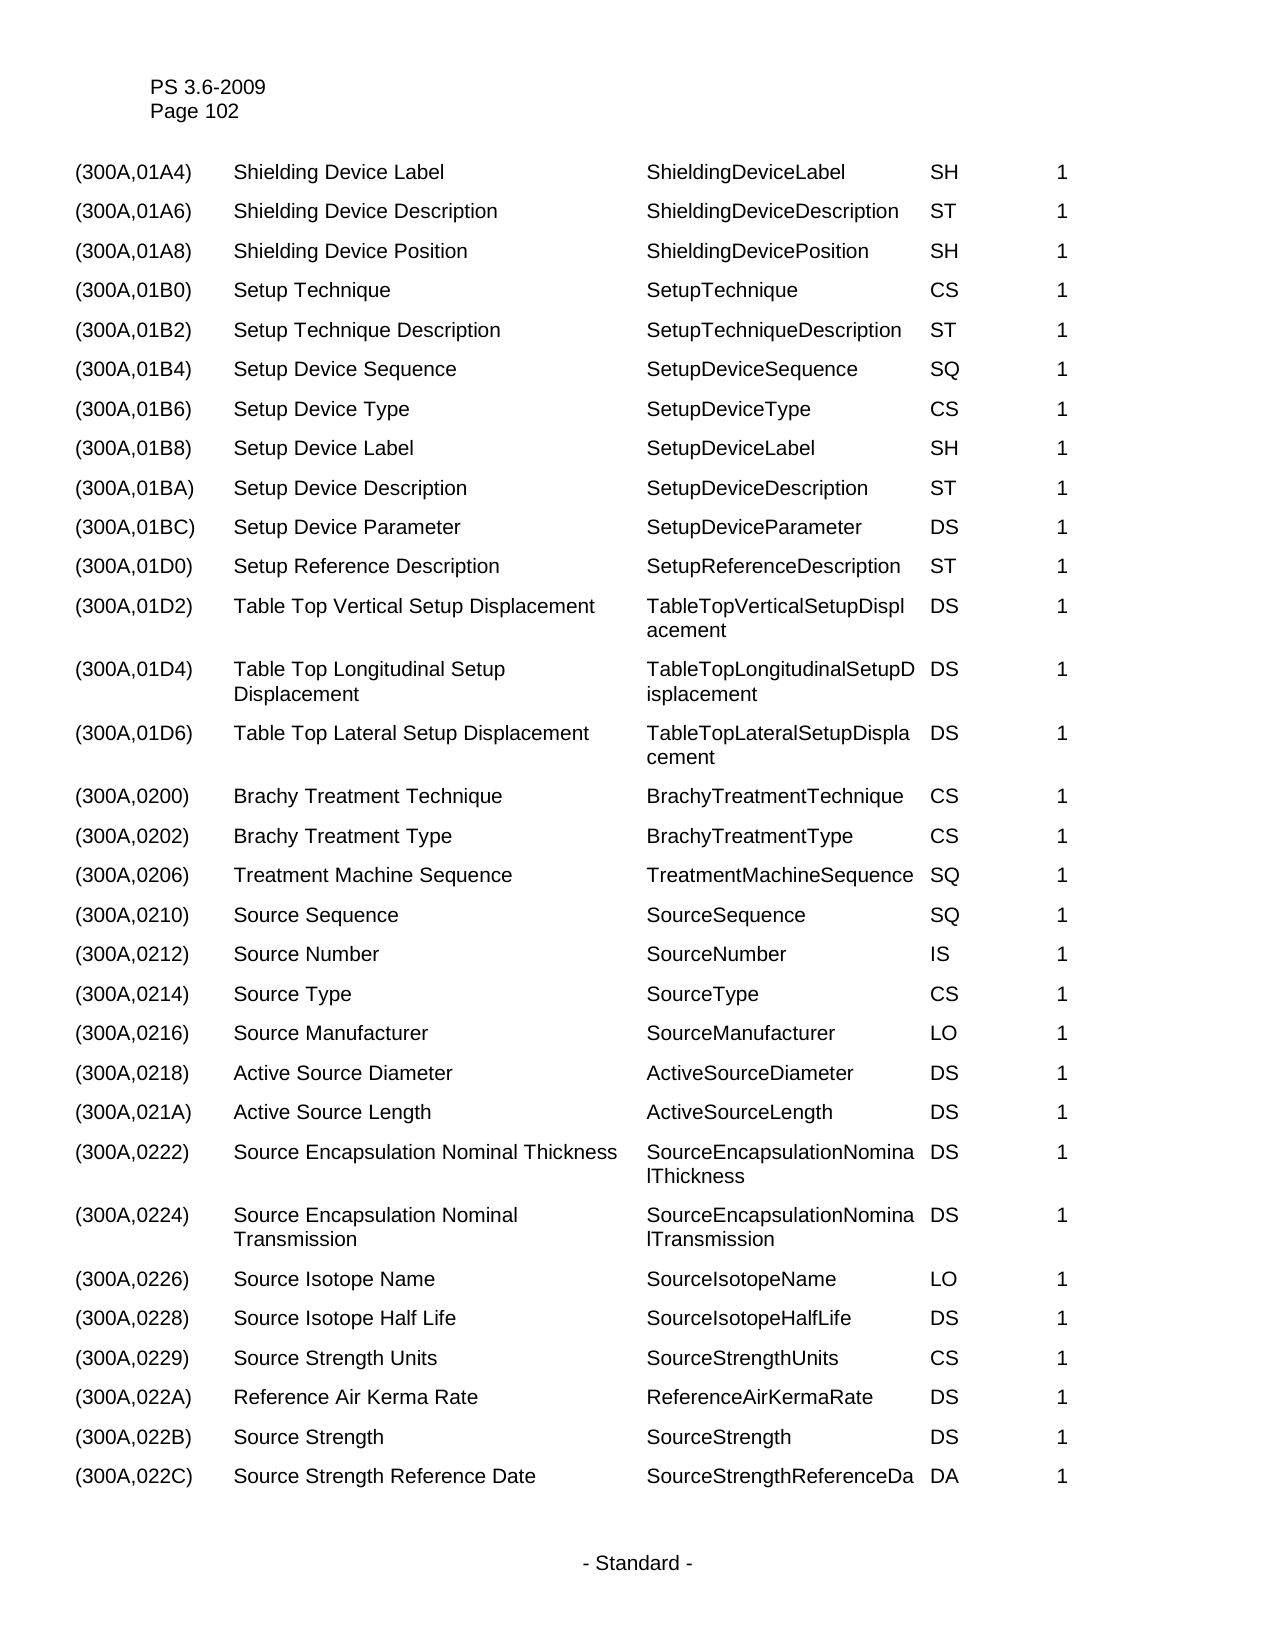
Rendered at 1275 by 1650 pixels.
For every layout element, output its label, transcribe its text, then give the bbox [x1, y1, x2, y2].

table_cell [1116, 972, 1211, 1012]
table_cell DS [923, 1130, 1049, 1194]
table_cell 1 [1049, 466, 1116, 505]
table_cell [1116, 584, 1211, 648]
table_cell ST [923, 308, 1049, 347]
table_cell Treatment Machine Sequence [226, 854, 639, 893]
table_cell [1116, 1376, 1211, 1415]
table_cell [1116, 229, 1211, 268]
table_cell ShieldingDeviceLabel [639, 150, 923, 189]
table_cell Source Isotope Half Life [226, 1297, 639, 1336]
table_cell Shielding Device Label [226, 150, 639, 189]
table_cell [1116, 933, 1211, 972]
table_cell ActiveSourceDiameter [639, 1051, 923, 1091]
table_cell ST [923, 466, 1049, 505]
table_cell [1116, 1336, 1211, 1376]
table_cell 1 [1049, 1257, 1116, 1297]
table_cell SetupDeviceDescription [639, 466, 923, 505]
table_cell (300A,0229) [68, 1336, 226, 1376]
table_cell (300A,01B6) [68, 387, 226, 426]
table_cell DS [923, 505, 1049, 545]
table_cell Setup Device Sequence [226, 348, 639, 387]
table_cell Shielding Device Position [226, 229, 639, 268]
table_cell 1 [1049, 1130, 1116, 1194]
table_cell ShieldingDeviceDescription [639, 190, 923, 229]
table_cell (300A,022A) [68, 1376, 226, 1415]
table_cell DS [923, 1194, 1049, 1257]
table_cell [1116, 1194, 1211, 1257]
table_cell SH [923, 426, 1049, 466]
table_cell DS [923, 1415, 1049, 1455]
table_cell [1116, 1257, 1211, 1297]
table_cell Setup Technique Description [226, 308, 639, 347]
table_cell Setup Device Parameter [226, 505, 639, 545]
table_cell SetupTechnique [639, 269, 923, 308]
table_cell [1116, 1091, 1211, 1130]
table_cell ReferenceAirKermaRate [639, 1376, 923, 1415]
table_cell Source Isotope Name [226, 1257, 639, 1297]
table_cell (300A,01B4) [68, 348, 226, 387]
table_cell [1116, 1051, 1211, 1091]
table_cell (300A,01A8) [68, 229, 226, 268]
table_cell TableTopLongitudinalSetupDisplacement [639, 648, 923, 711]
table_cell LO [923, 1257, 1049, 1297]
table_cell (300A,01D2) [68, 584, 226, 648]
table_cell DA [923, 1455, 1049, 1494]
table_cell 1 [1049, 505, 1116, 545]
table_cell (300A,0222) [68, 1130, 226, 1194]
table_cell (300A,021A) [68, 1091, 226, 1130]
table_cell Brachy Treatment Type [226, 814, 639, 854]
table_cell SetupDeviceSequence [639, 348, 923, 387]
table_cell Table Top Vertical Setup Displacement [226, 584, 639, 648]
table_cell TreatmentMachineSequence [639, 854, 923, 893]
table_cell TableTopLateralSetupDisplacement [639, 711, 923, 775]
table_cell 1 [1049, 1091, 1116, 1130]
table_cell ST [923, 190, 1049, 229]
table_cell [1116, 1130, 1211, 1194]
table_cell (300A,01B0) [68, 269, 226, 308]
table_cell 1 [1049, 387, 1116, 426]
table_cell SourceStrengthUnits [639, 1336, 923, 1376]
table_cell (300A,0202) [68, 814, 226, 854]
table_cell Setup Technique [226, 269, 639, 308]
table_cell 1 [1049, 1051, 1116, 1091]
table_cell Source Encapsulation Nominal Thickness [226, 1130, 639, 1194]
table_cell [1116, 1415, 1211, 1455]
table_cell (300A,01BA) [68, 466, 226, 505]
table_cell SetupDeviceParameter [639, 505, 923, 545]
table_cell 1 [1049, 711, 1116, 775]
table_cell Source Encapsulation Nominal Transmission [226, 1194, 639, 1257]
table_cell ST [923, 545, 1049, 584]
table_cell SourceEncapsulationNominalThickness [639, 1130, 923, 1194]
table_cell SQ [923, 893, 1049, 933]
table_cell ShieldingDevicePosition [639, 229, 923, 268]
table_cell Setup Reference Description [226, 545, 639, 584]
table_cell CS [923, 814, 1049, 854]
table_cell [1116, 348, 1211, 387]
table_cell DS [923, 711, 1049, 775]
table_cell SH [923, 150, 1049, 189]
table_cell (300A,0224) [68, 1194, 226, 1257]
table_cell 1 [1049, 1455, 1116, 1494]
table_cell [1116, 1012, 1211, 1051]
table_cell (300A,0226) [68, 1257, 226, 1297]
table_cell [1116, 269, 1211, 308]
table_cell BrachyTreatmentTechnique [639, 775, 923, 814]
table_cell Active Source Length [226, 1091, 639, 1130]
table_cell 1 [1049, 775, 1116, 814]
table_cell SQ [923, 348, 1049, 387]
table_cell SourceIsotopeHalfLife [639, 1297, 923, 1336]
table_cell Source Strength [226, 1415, 639, 1455]
table_cell Setup Device Description [226, 466, 639, 505]
table_cell (300A,022B) [68, 1415, 226, 1455]
table_cell 1 [1049, 229, 1116, 268]
table_cell Source Strength Units [226, 1336, 639, 1376]
table_cell [1116, 308, 1211, 347]
table_cell SetupReferenceDescription [639, 545, 923, 584]
table_cell [1116, 1297, 1211, 1336]
table_cell [1116, 505, 1211, 545]
table_cell SetupDeviceLabel [639, 426, 923, 466]
table_cell Brachy Treatment Technique [226, 775, 639, 814]
table_cell CS [923, 972, 1049, 1012]
table_cell DS [923, 1376, 1049, 1415]
table_cell 1 [1049, 814, 1116, 854]
table_cell 1 [1049, 426, 1116, 466]
table_cell (300A,0216) [68, 1012, 226, 1051]
table_cell [1116, 775, 1211, 814]
table_cell 1 [1049, 150, 1116, 189]
table_cell Table Top Longitudinal Setup Displacement [226, 648, 639, 711]
table_cell (300A,01B2) [68, 308, 226, 347]
table_cell 1 [1049, 972, 1116, 1012]
table_cell (300A,0200) [68, 775, 226, 814]
table_cell 1 [1049, 545, 1116, 584]
table_cell 1 [1049, 1297, 1116, 1336]
table_cell SH [923, 229, 1049, 268]
table_cell 1 [1049, 1376, 1116, 1415]
table_cell [1116, 1455, 1211, 1494]
table_cell 1 [1049, 190, 1116, 229]
table_cell CS [923, 387, 1049, 426]
table_cell Source Sequence [226, 893, 639, 933]
table_cell BrachyTreatmentType [639, 814, 923, 854]
table_cell (300A,0214) [68, 972, 226, 1012]
table_cell 1 [1049, 1336, 1116, 1376]
table_cell [1116, 150, 1211, 189]
table_cell (300A,0206) [68, 854, 226, 893]
table_cell [1116, 854, 1211, 893]
table_cell 1 [1049, 348, 1116, 387]
table_cell (300A,01BC) [68, 505, 226, 545]
table_cell TableTopVerticalSetupDisplacement [639, 584, 923, 648]
table_cell DS [923, 1297, 1049, 1336]
table_cell (300A,01A4) [68, 150, 226, 189]
table_cell Setup Device Label [226, 426, 639, 466]
table_cell [1116, 545, 1211, 584]
table_cell 1 [1049, 269, 1116, 308]
table_cell DS [923, 1051, 1049, 1091]
table_cell SQ [923, 854, 1049, 893]
table_cell 1 [1049, 854, 1116, 893]
table_cell Source Strength Reference Date [226, 1455, 639, 1494]
table_cell [1116, 814, 1211, 854]
table_cell 1 [1049, 1415, 1116, 1455]
table_cell (300A,01D0) [68, 545, 226, 584]
table_cell 1 [1049, 1012, 1116, 1051]
table_cell IS [923, 933, 1049, 972]
table_cell SetupDeviceType [639, 387, 923, 426]
table_cell LO [923, 1012, 1049, 1051]
table_cell SourceNumber [639, 933, 923, 972]
table_cell [1116, 466, 1211, 505]
table_cell 1 [1049, 893, 1116, 933]
table_cell ActiveSourceLength [639, 1091, 923, 1130]
table_cell DS [923, 648, 1049, 711]
table_cell (300A,0218) [68, 1051, 226, 1091]
table_cell [1116, 190, 1211, 229]
table_cell Source Number [226, 933, 639, 972]
table_cell SourceStrengthReferenceDa [639, 1455, 923, 1494]
table_cell Source Manufacturer [226, 1012, 639, 1051]
table_cell Source Type [226, 972, 639, 1012]
table_cell DS [923, 584, 1049, 648]
table_cell (300A,022C) [68, 1455, 226, 1494]
table_cell Setup Device Type [226, 387, 639, 426]
table_cell SourceEncapsulationNominalTransmission [639, 1194, 923, 1257]
table_cell Table Top Lateral Setup Displacement [226, 711, 639, 775]
table_cell SourceSequence [639, 893, 923, 933]
table_cell SourceType [639, 972, 923, 1012]
table_cell (300A,01A6) [68, 190, 226, 229]
table_cell [1116, 387, 1211, 426]
table_cell CS [923, 269, 1049, 308]
table_cell (300A,0210) [68, 893, 226, 933]
table_cell DS [923, 1091, 1049, 1130]
table_cell (300A,01D4) [68, 648, 226, 711]
table_cell SourceIsotopeName [639, 1257, 923, 1297]
table_cell [1116, 711, 1211, 775]
table_cell (300A,01B8) [68, 426, 226, 466]
table_cell SetupTechniqueDescription [639, 308, 923, 347]
table_cell Active Source Diameter [226, 1051, 639, 1091]
table_cell CS [923, 775, 1049, 814]
table_cell 1 [1049, 584, 1116, 648]
table_cell 1 [1049, 1194, 1116, 1257]
table_cell 1 [1049, 648, 1116, 711]
table_cell SourceStrength [639, 1415, 923, 1455]
table_cell (300A,01D6) [68, 711, 226, 775]
table_cell 1 [1049, 933, 1116, 972]
table_cell (300A,0212) [68, 933, 226, 972]
table_cell Reference Air Kerma Rate [226, 1376, 639, 1415]
table_cell [1116, 893, 1211, 933]
table_cell [1116, 648, 1211, 711]
table_cell CS [923, 1336, 1049, 1376]
table_cell SourceManufacturer [639, 1012, 923, 1051]
table_cell [1116, 426, 1211, 466]
table_cell 1 [1049, 308, 1116, 347]
table_cell (300A,0228) [68, 1297, 226, 1336]
table_cell Shielding Device Description [226, 190, 639, 229]
